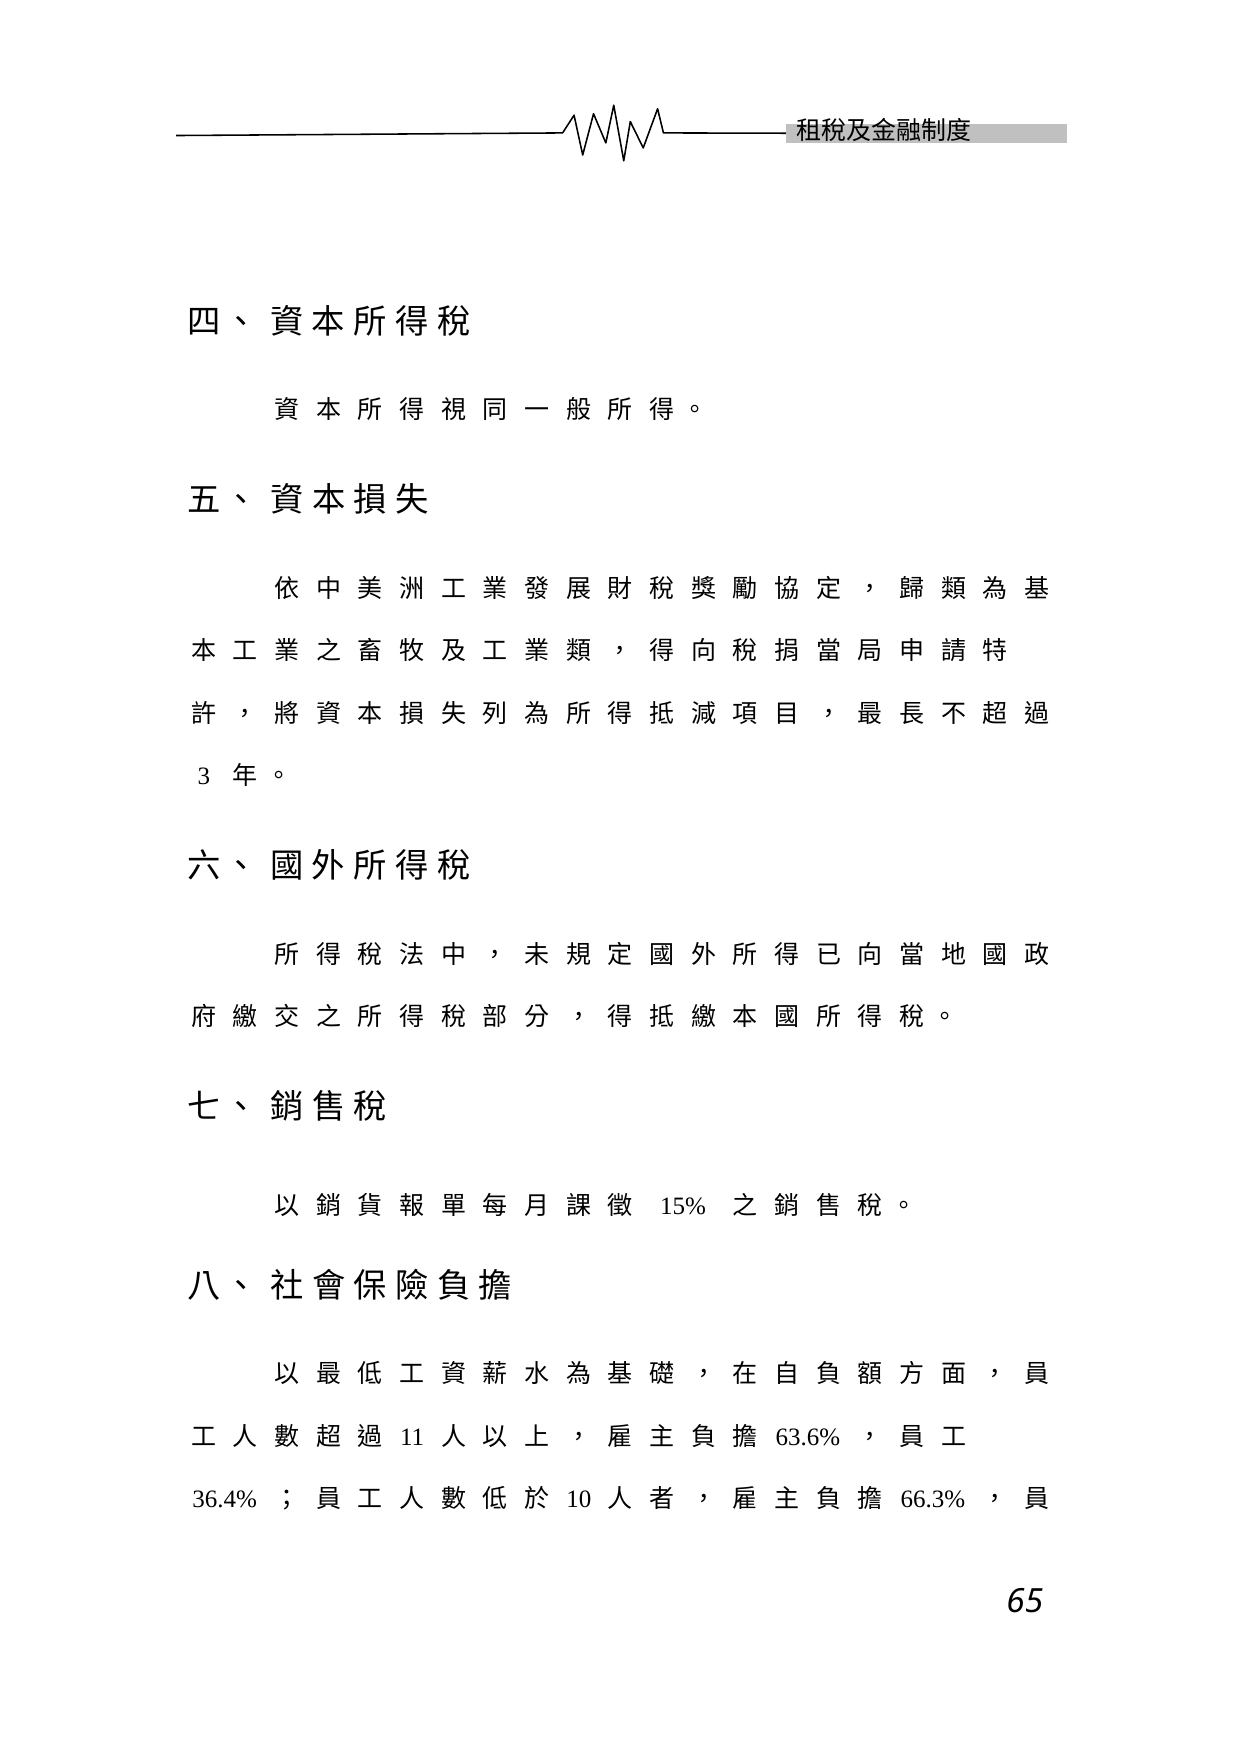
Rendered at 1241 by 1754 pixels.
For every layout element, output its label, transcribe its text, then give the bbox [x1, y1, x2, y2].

text 以銷貨報單每月課徵15%之銷售稅。 [183, 1152, 1058, 1214]
text 六、國外所得稅 [183, 822, 1058, 884]
text 七、銷售稅 [183, 1063, 1058, 1125]
text 所得稅法中，未規定國外所得已向當地國政府繳交之所得稅部分，得抵繳本國所得稅。 [183, 911, 1058, 1036]
text 以最低工資薪水為基礎，在自負額方面，員工人數超過11人以上，雇主負擔63.6%，員工36.4%；員工人數低於10人者，雇主負擔66.3%，員 [183, 1330, 1058, 1518]
text 八、社會保險負擔 [183, 1241, 1058, 1304]
text 資本所得視同一般所得。 [183, 366, 1058, 429]
text 四、資本所得稅 [183, 277, 1058, 339]
text 五、資本損失 [183, 456, 1058, 518]
text 依中美洲工業發展財稅獎勵協定，歸類為基本工業之畜牧及工業類，得向稅捐當局申請特許，將資本損失列為所得抵減項目，最長不超過3年。 [183, 545, 1058, 795]
